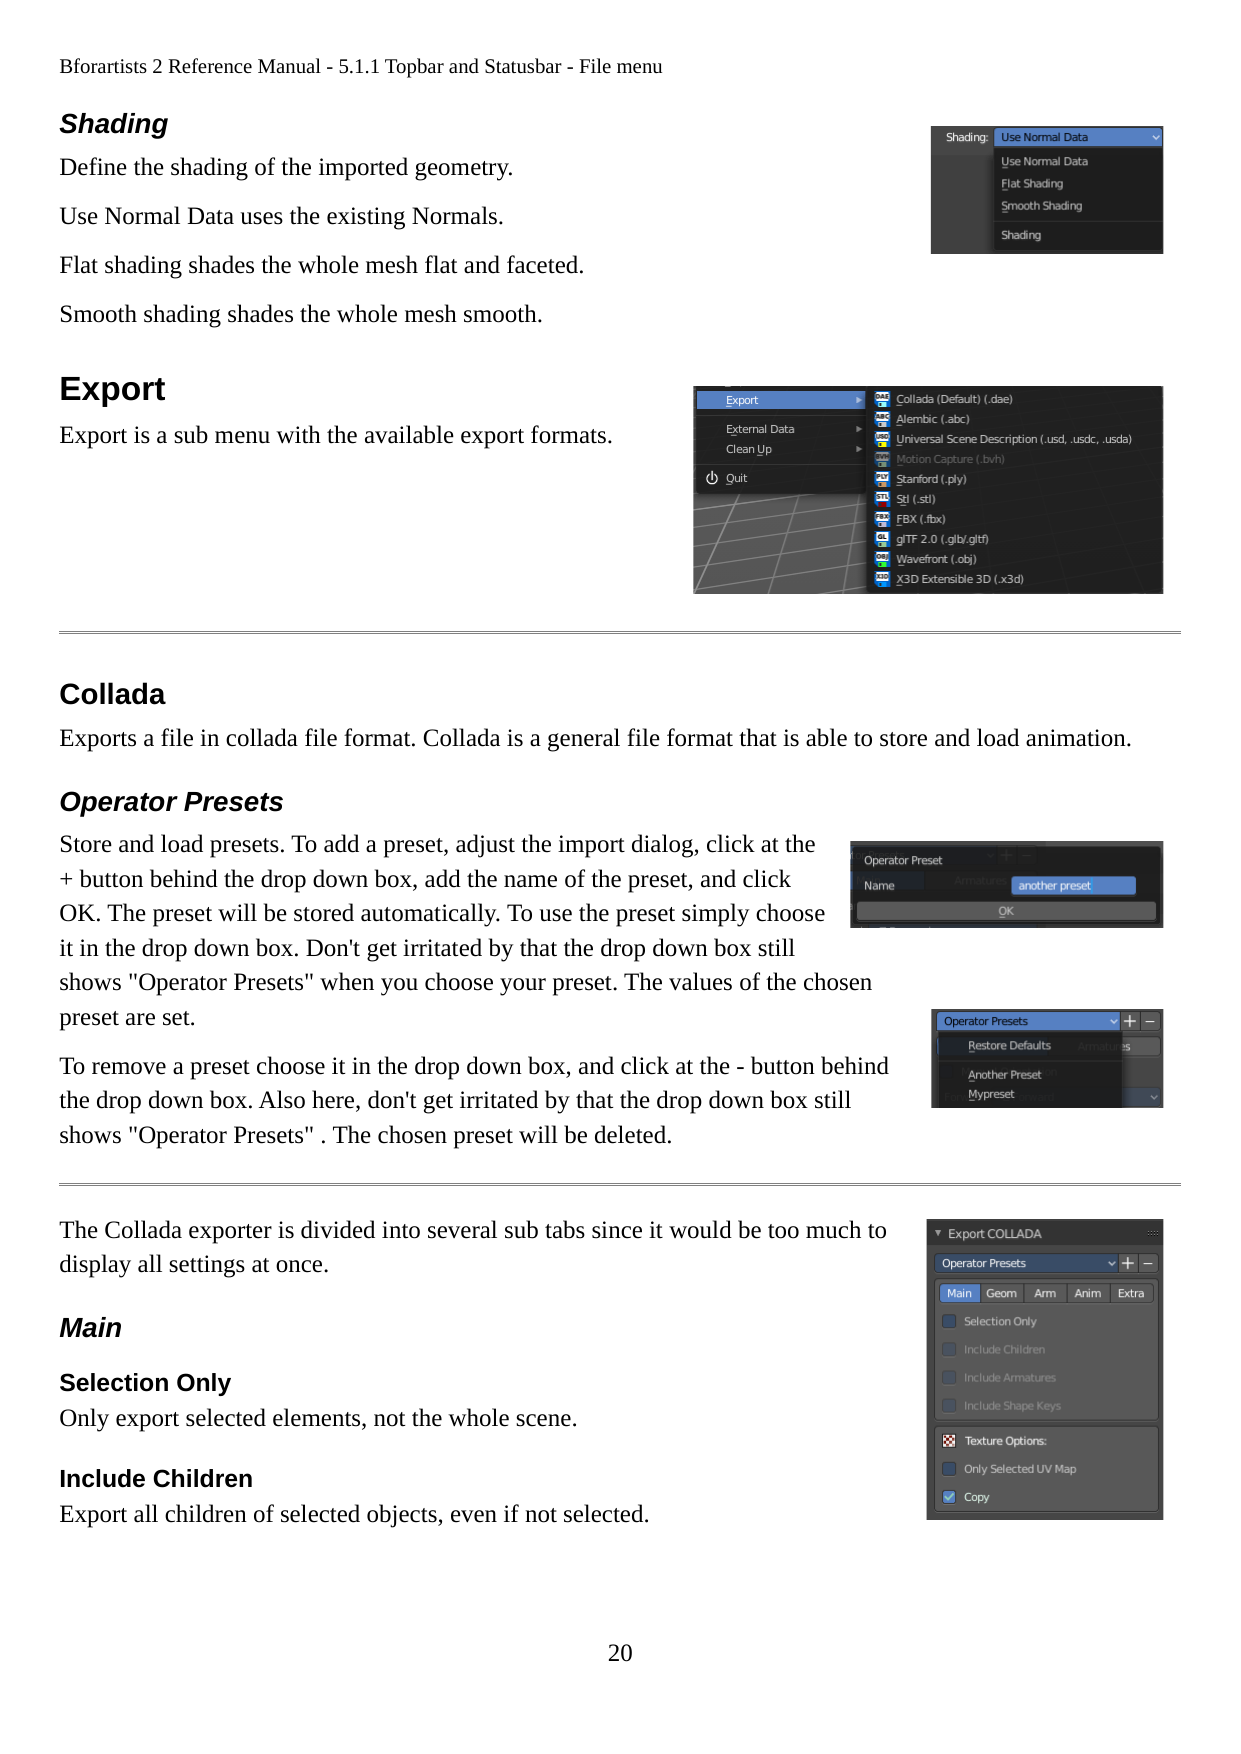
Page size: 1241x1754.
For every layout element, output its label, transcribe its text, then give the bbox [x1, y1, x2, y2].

subtitle [1164, 1311, 1181, 1343]
subtitle Selection Only [59, 1368, 926, 1396]
subtitle Export [59, 369, 1181, 408]
text Use Normal Data uses the existing Normals. [59, 201, 930, 230]
text Flat shading shades the whole mesh flat and faceted. [59, 250, 1181, 279]
text Store and load presets. To add a preset, adjust the import dialog, click at the + button behind the drop down box, add the name of the preset, and click OK. The preset will be stored automatically. To use the preset simply choose it in the drop down box. Don't get irritated by that the drop down box still shows "Operator Presets" when you choose your preset. The values of the chosen preset are set. [59, 829, 1181, 1030]
picture [931, 1009, 1164, 1108]
text Only export selected elements, not the whole scene. [59, 1403, 926, 1431]
subtitle [1164, 1368, 1181, 1396]
picture [926, 1219, 1164, 1520]
text Export all children of selected objects, even if not selected. [59, 1499, 1181, 1528]
subtitle Operator Presets [59, 785, 1181, 817]
subtitle Include Children [59, 1464, 926, 1493]
text The Collada exporter is divided into several sub tabs since it would be too much to display all settings at once. [59, 1215, 1181, 1278]
text Smooth shading shades the whole mesh smooth. [59, 299, 1181, 328]
picture [693, 386, 1164, 594]
subtitle Collada [59, 677, 1181, 711]
text Exports a file in collada file format. Collada is a general file format that is able to store and load animation. [59, 723, 1181, 752]
picture [930, 126, 1164, 254]
subtitle [1164, 1464, 1181, 1493]
subtitle Main [59, 1311, 926, 1343]
picture [850, 841, 1164, 928]
text To remove a preset choose it in the drop down box, and click at the - button behind the drop down box. Also here, don't get irritated by that the drop down box still shows "Operator Presets" . The chosen preset will be deleted. [59, 1051, 1181, 1148]
subtitle Shading [59, 107, 1181, 139]
text Export is a sub menu with the available export formats. [59, 420, 693, 449]
text Define the shading of the imported geometry. [59, 152, 930, 181]
